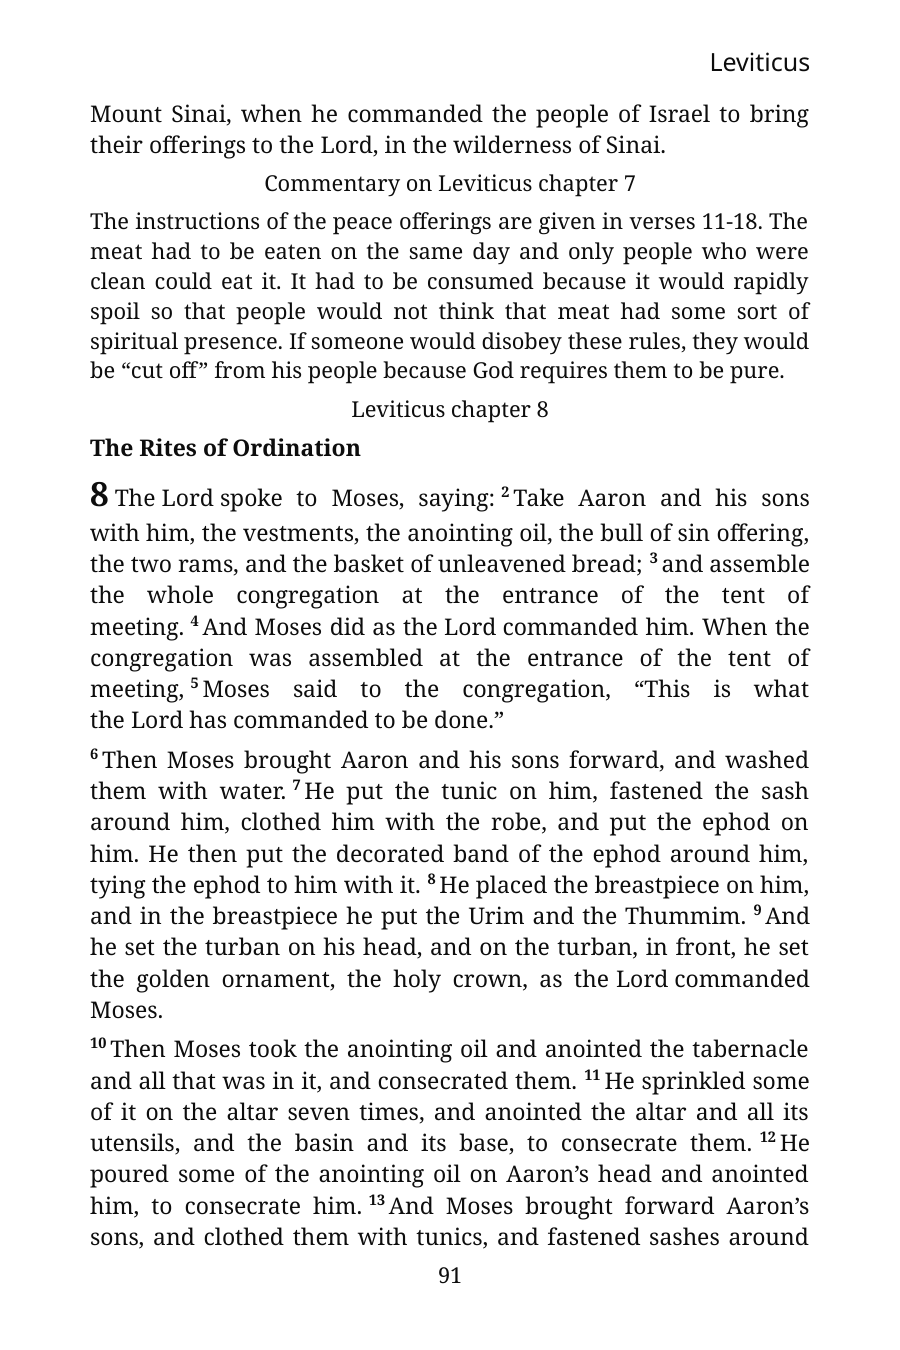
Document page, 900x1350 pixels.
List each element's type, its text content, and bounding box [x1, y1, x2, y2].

text The instructions of the peace offerings are given in verses 11-18. The meat had to be eaten on the same day and only people who were clean could eat it. It had to be consumed because it would rapidly spoil so that people would not think that meat had some sort of spiritual presence. If someone would disobey these rules, they would be “cut off” from his people because God requires them to be pure. [90, 206, 810, 385]
text 10 Then Moses took the anointing oil and anointed the tabernacle and all that was in it, and consecrated them. 11 He sprinkled some of it on the altar seven times, and anointed the altar and all its utensils, and the basin and its base, to consecrate them. 12 He poured some of the anointing oil on Aaron’s head and anointed him, to consecrate him. 13 And Moses brought forward Aaron’s sons, and clothed them with tunics, and fastened sashes around [90, 1033, 810, 1252]
text Mount Sinai, when he commanded the people of Israel to bring their offerings to the Lord, in the wilderness of Sinai. [90, 97, 810, 160]
text 8 The Lord spoke to Moses, saying: 2 Take Aaron and his sons with him, the vestments, the anointing oil, the bull of sin offering, the two rams, and the basket of unleavened bread; 3 and assemble the whole congregation at the entrance of the tent of meeting. 4 And Moses did as the Lord commanded him. When the congregation was assembled at the entrance of the tent of meeting, 5 Moses said to the congregation, “This is what the Lord has commanded to be done.” [90, 471, 810, 735]
text Leviticus chapter 8 [90, 393, 810, 423]
text Commentary on Leviticus chapter 7 [90, 168, 810, 198]
text 6 Then Moses brought Aaron and his sons forward, and washed them with water. 7 He put the tunic on him, fastened the sash around him, clothed him with the robe, and put the ephod on him. He then put the decorated band of the ephod around him, tying the ephod to him with it. 8 He placed the breastpiece on him, and in the breastpiece he put the Urim and the Thummim. 9 And he set the turban on his head, and on the turban, in front, he set the golden ornament, the holy crown, as the Lord commanded Moses. [90, 744, 810, 1025]
text The Rites of Ordination [90, 432, 810, 463]
